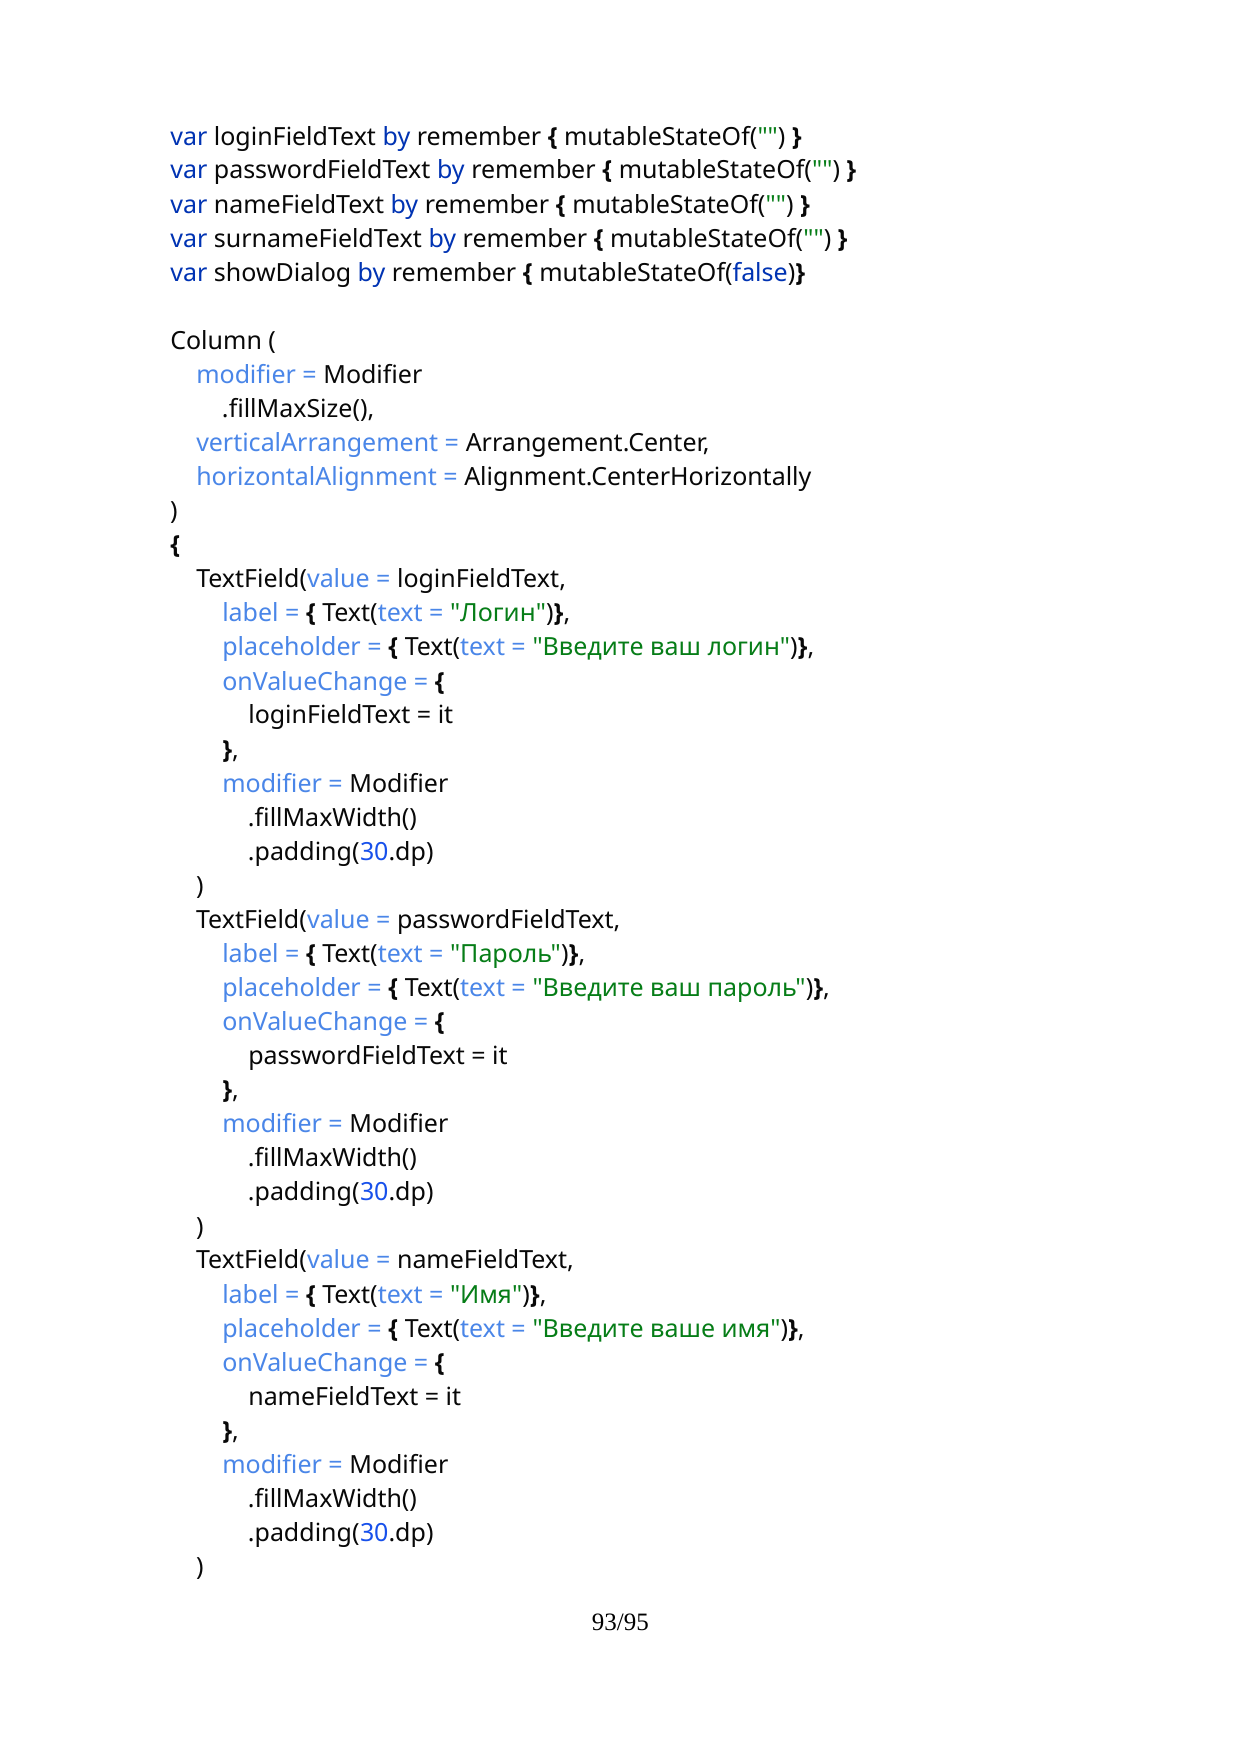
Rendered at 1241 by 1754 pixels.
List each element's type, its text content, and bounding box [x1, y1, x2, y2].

text var loginFieldText by remember { mutableStateOf("") } var passwordFieldText by remember { mutableStateOf("") } var nameFieldText by remember { mutableStateOf("") } var surnameFieldText by remember { mutableStateOf("") } var showDialog by remember { mutableStateOf(false)} Column ( modifier = Modifier .fillMaxSize(), verticalArrangement = Arrangement.Center, horizontalAlignment = Alignment.CenterHorizontally ) { TextField(value = loginFieldText, label = { Text(text = "Логин")}, placeholder = { Text(text = "Введите ваш логин")}, onValueChange = { loginFieldText = it }, modifier = Modifier .fillMaxWidth() .padding(30.dp) ) TextField(value = passwordFieldText, label = { Text(text = "Пароль")}, placeholder = { Text(text = "Введите ваш пароль")}, onValueChange = { passwordFieldText = it }, modifier = Modifier .fillMaxWidth() .padding(30.dp) ) TextField(value = nameFieldText, label = { Text(text = "Имя")}, placeholder = { Text(text = "Введите ваше имя")}, onValueChange = { nameFieldText = it }, modifier = Modifier .fillMaxWidth() .padding(30.dp) ) [118, 118, 1122, 1583]
